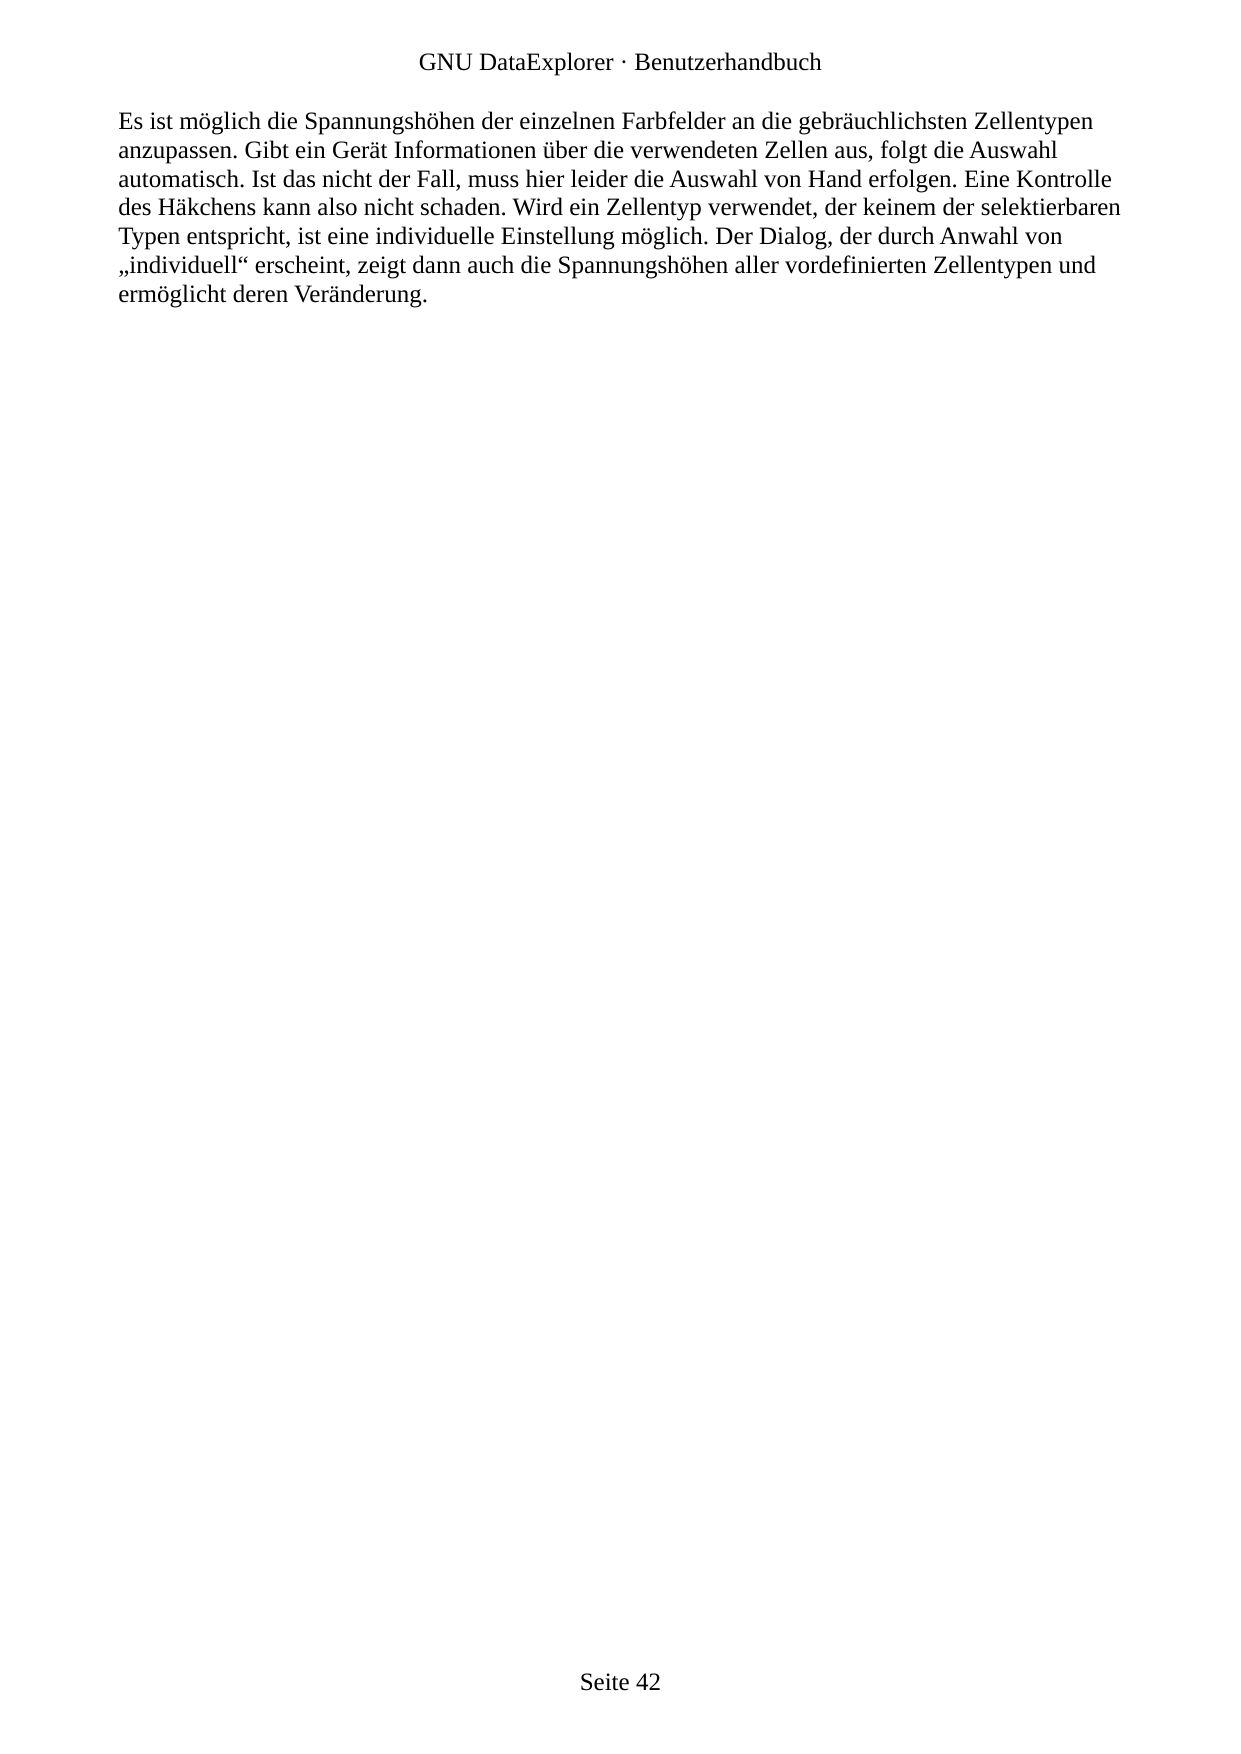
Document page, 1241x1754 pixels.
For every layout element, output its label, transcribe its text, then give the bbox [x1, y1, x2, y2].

text Es ist möglich die Spannungshöhen der einzelnen Farbfelder an die gebräuchlichsten Zellentypen anzupassen. Gibt ein Gerät Informationen über die verwendeten Zellen aus, folgt die Auswahl automatisch. Ist das nicht der Fall, muss hier leider die Auswahl von Hand erfolgen. Eine Kontrolle des Häkchens kann also nicht schaden. Wird ein Zellentyp verwendet, der keinem der selektierbaren Typen entspricht, ist eine individuelle Einstellung möglich. Der Dialog, der durch Anwahl von „individuell“ erscheint, zeigt dann auch die Spannungshöhen aller vordefinierten Zellentypen und ermöglicht deren Veränderung. [118, 106, 1122, 307]
